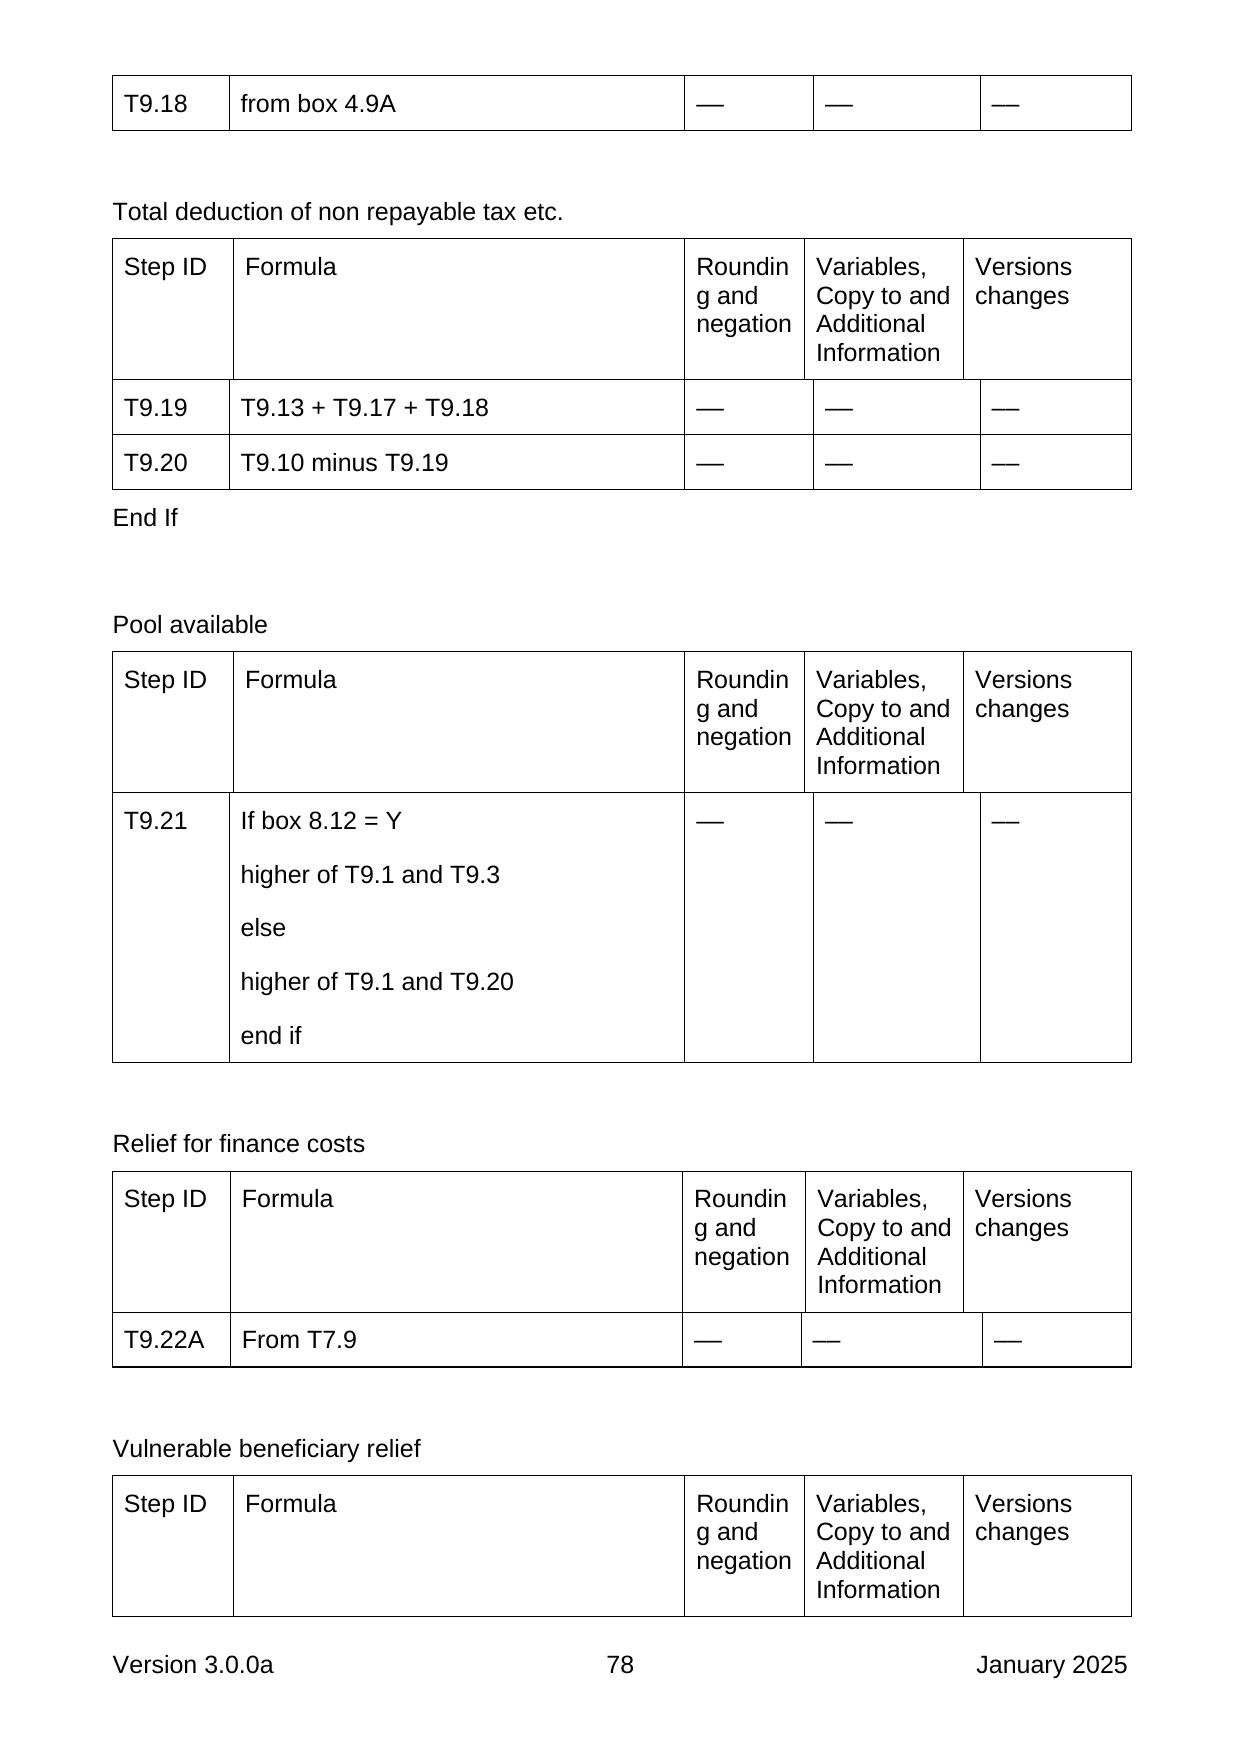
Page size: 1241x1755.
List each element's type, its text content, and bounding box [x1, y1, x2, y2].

table_header Versions changes [964, 1476, 1131, 1616]
table_cell –– [685, 380, 813, 434]
table_cell T9.13 + T9.17 + T9.18 [230, 380, 684, 434]
table_cell –– [685, 793, 813, 1062]
table_header Formula [234, 652, 684, 792]
table_header Rounding and negation [685, 652, 804, 792]
table_header Rounding and negation [685, 239, 804, 379]
table_cell T9.18 [113, 76, 229, 130]
table_header Step ID [113, 1172, 230, 1312]
table_cell T9.22A [113, 1313, 230, 1366]
text End If [112, 502, 1128, 531]
table_header Step ID [113, 652, 233, 792]
table_cell from box 4.9A [230, 76, 684, 130]
table_header Versions changes [964, 652, 1131, 792]
table_cell –– [981, 435, 1131, 489]
table_header Step ID [113, 239, 233, 379]
table_cell T9.21 [113, 793, 229, 1062]
text Relief for finance costs [112, 1129, 1128, 1158]
table_cell –– [981, 76, 1131, 130]
table_cell T9.10 minus T9.19 [230, 435, 684, 489]
table_cell –– [814, 76, 980, 130]
table_cell –– [685, 435, 813, 489]
table_header Formula [231, 1172, 682, 1312]
table_cell –– [981, 380, 1131, 434]
table_header Versions changes [964, 1172, 1131, 1312]
table_header Versions changes [964, 239, 1131, 379]
table_cell –– [814, 380, 980, 434]
table_cell –– [981, 793, 1131, 1062]
table_header Rounding and negation [685, 1476, 804, 1616]
table_header Variables, Copy to and Additional Information [805, 652, 963, 792]
table_header Variables, Copy to and Additional Information [805, 239, 963, 379]
table_cell –– [983, 1313, 1131, 1366]
table_header Step ID [113, 1476, 233, 1616]
table_header Variables, Copy to and Additional Information [805, 1476, 963, 1616]
table_cell –– [814, 793, 980, 1062]
table_cell –– [814, 435, 980, 489]
table_header Formula [234, 239, 684, 379]
text Vulnerable beneficiary relief [112, 1434, 1128, 1462]
table_cell If box 8.12 = Y higher of T9.1 and T9.3 else higher of T9.1 and T9.20 end if [230, 793, 684, 1062]
table_header Rounding and negation [683, 1172, 805, 1312]
table_cell –– [685, 76, 813, 130]
table_cell T9.19 [113, 380, 229, 434]
table_cell –– [683, 1313, 801, 1366]
table_header Formula [234, 1476, 684, 1616]
table_header Variables, Copy to and Additional Information [806, 1172, 963, 1312]
text Pool available [112, 610, 1128, 639]
text Total deduction of non repayable tax etc. [112, 197, 1128, 226]
table_cell –– [802, 1313, 982, 1366]
table_cell T9.20 [113, 435, 229, 489]
table_cell From T7.9 [231, 1313, 682, 1366]
